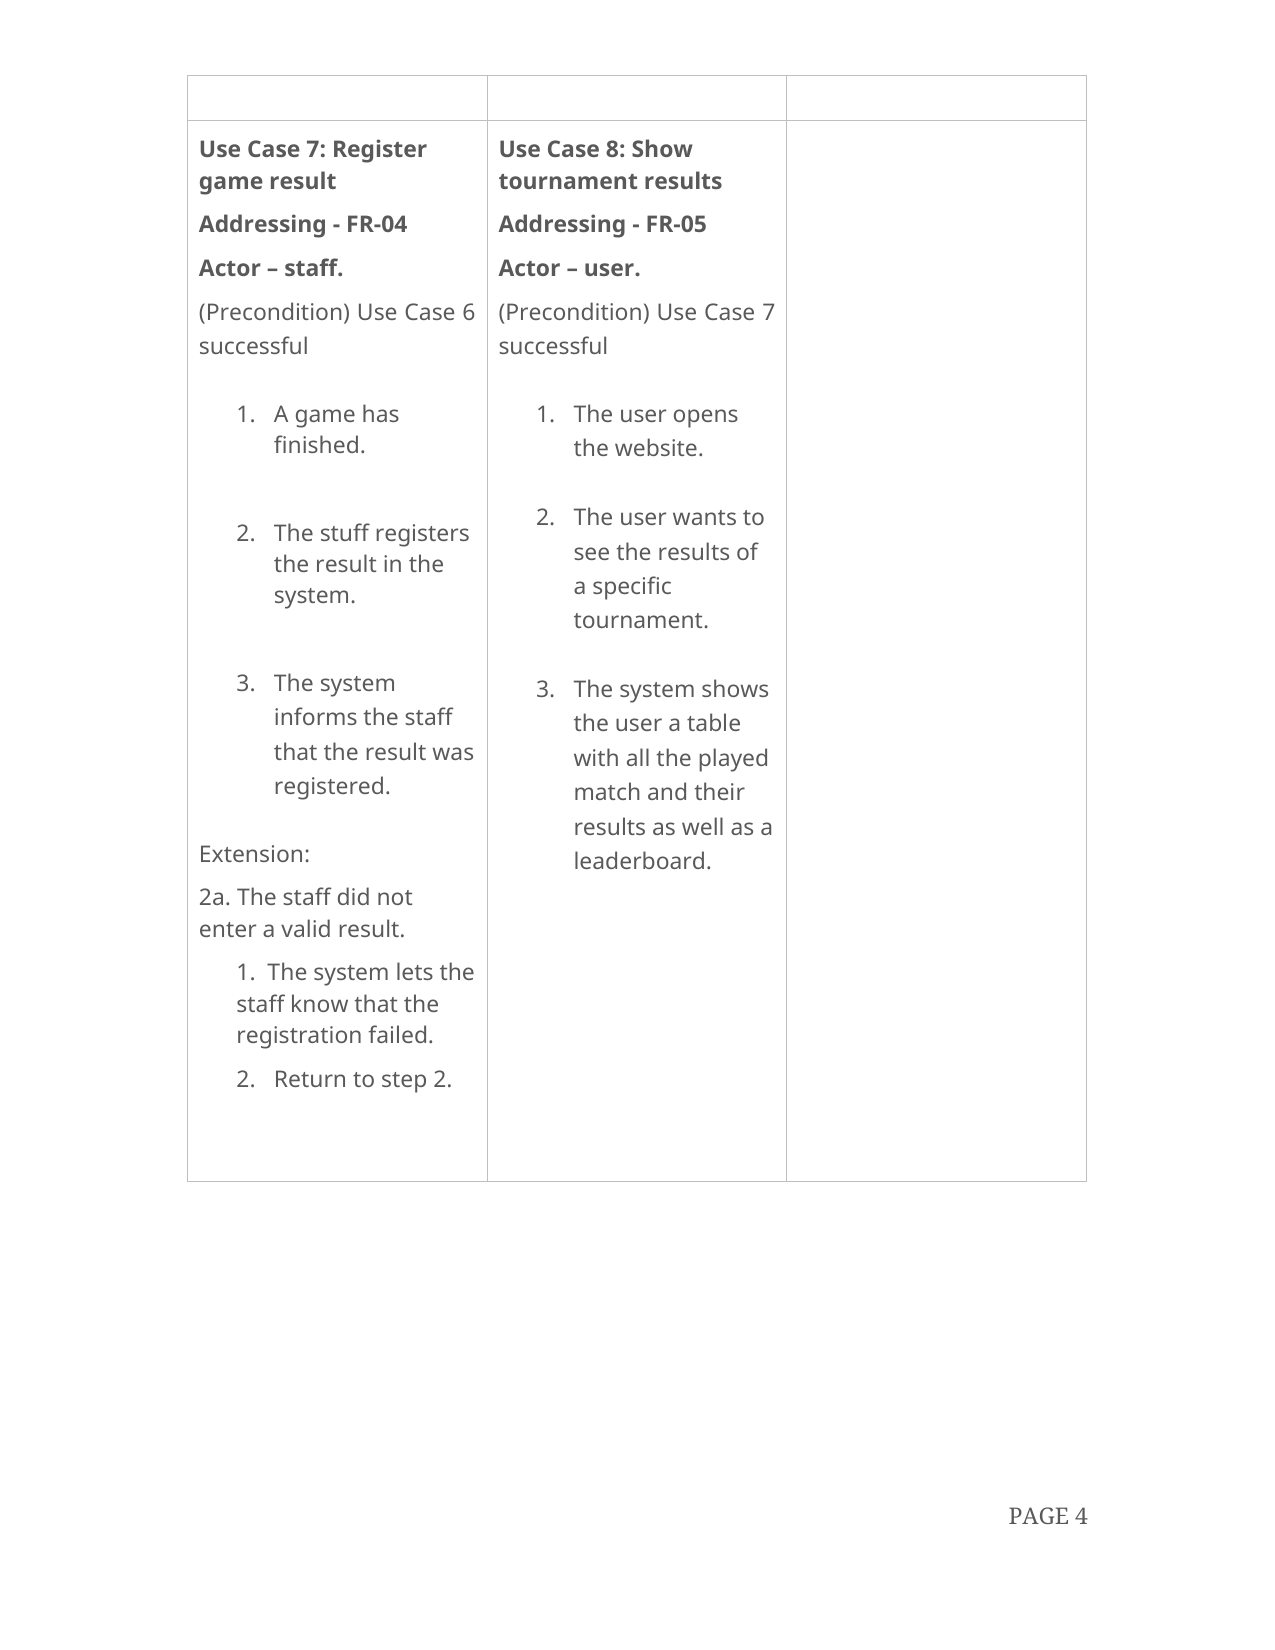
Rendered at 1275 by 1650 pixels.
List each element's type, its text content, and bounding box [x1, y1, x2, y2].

table_cell [787, 76, 1086, 120]
table_cell Use Case 7: Register game result Addressing - FR-04 Actor – staff. (Precondition) Use Case 6 successful A game has finished. The stuff registers the result in the system. The system informs the staff that the result was registered. Extension: 2a. The staff did not enter a valid result. 1. The system lets the staff know that the registration failed. Return to step 2. [188, 121, 487, 1181]
table_cell [488, 76, 786, 120]
table_cell [787, 121, 1086, 1181]
table_cell [188, 76, 487, 120]
table_cell Use Case 8: Show tournament results Addressing - FR-05 Actor – user. (Precondition) Use Case 7 successful The user opens the website. The user wants to see the results of a specific tournament. The system shows the user a table with all the played match and their results as well as a leaderboard. [488, 121, 786, 1181]
